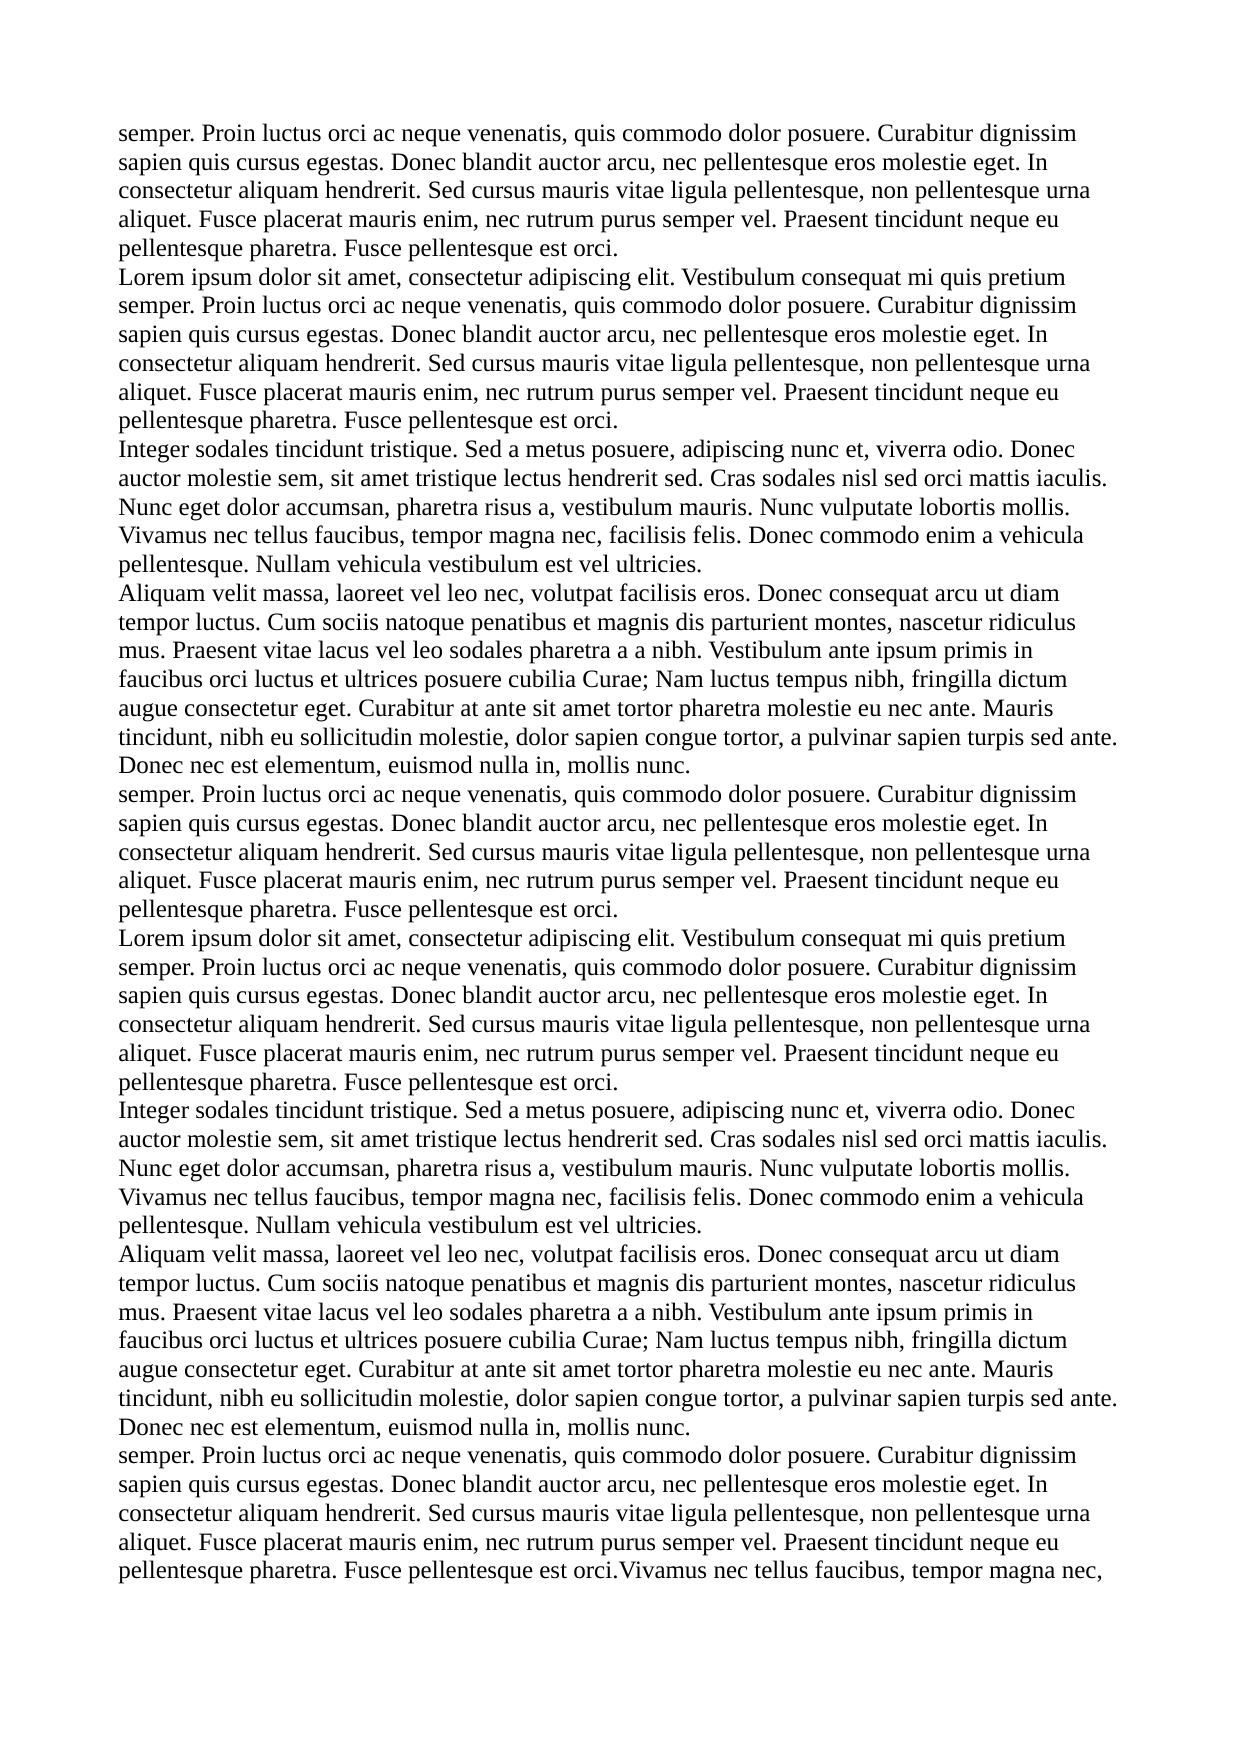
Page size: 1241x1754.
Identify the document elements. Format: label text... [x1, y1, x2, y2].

text Aliquam velit massa, laoreet vel leo nec, volutpat facilisis eros. Donec consequat arcu ut diam tempor luctus. Cum sociis natoque penatibus et magnis dis parturient montes, nascetur ridiculus mus. Praesent vitae lacus vel leo sodales pharetra a a nibh. Vestibulum ante ipsum primis in faucibus orci luctus et ultrices posuere cubilia Curae; Nam luctus tempus nibh, fringilla dictum augue consectetur eget. Curabitur at ante sit amet tortor pharetra molestie eu nec ante. Mauris tincidunt, nibh eu sollicitudin molestie, dolor sapien congue tortor, a pulvinar sapien turpis sed ante. Donec nec est elementum, euismod nulla in, mollis nunc. [118, 578, 1122, 779]
text semper. Proin luctus orci ac neque venenatis, quis commodo dolor posuere. Curabitur dignissim sapien quis cursus egestas. Donec blandit auctor arcu, nec pellentesque eros molestie eget. In consectetur aliquam hendrerit. Sed cursus mauris vitae ligula pellentesque, non pellentesque urna aliquet. Fusce placerat mauris enim, nec rutrum purus semper vel. Praesent tincidunt neque eu pellentesque pharetra. Fusce pellentesque est orci. [118, 779, 1122, 923]
text semper. Proin luctus orci ac neque venenatis, quis commodo dolor posuere. Curabitur dignissim sapien quis cursus egestas. Donec blandit auctor arcu, nec pellentesque eros molestie eget. In consectetur aliquam hendrerit. Sed cursus mauris vitae ligula pellentesque, non pellentesque urna aliquet. Fusce placerat mauris enim, nec rutrum purus semper vel. Praesent tincidunt neque eu pellentesque pharetra. Fusce pellentesque est orci. [118, 118, 1122, 262]
text Aliquam velit massa, laoreet vel leo nec, volutpat facilisis eros. Donec consequat arcu ut diam tempor luctus. Cum sociis natoque penatibus et magnis dis parturient montes, nascetur ridiculus mus. Praesent vitae lacus vel leo sodales pharetra a a nibh. Vestibulum ante ipsum primis in faucibus orci luctus et ultrices posuere cubilia Curae; Nam luctus tempus nibh, fringilla dictum augue consectetur eget. Curabitur at ante sit amet tortor pharetra molestie eu nec ante. Mauris tincidunt, nibh eu sollicitudin molestie, dolor sapien congue tortor, a pulvinar sapien turpis sed ante. Donec nec est elementum, euismod nulla in, mollis nunc. [118, 1239, 1122, 1441]
text Lorem ipsum dolor sit amet, consectetur adipiscing elit. Vestibulum consequat mi quis pretium semper. Proin luctus orci ac neque venenatis, quis commodo dolor posuere. Curabitur dignissim sapien quis cursus egestas. Donec blandit auctor arcu, nec pellentesque eros molestie eget. In consectetur aliquam hendrerit. Sed cursus mauris vitae ligula pellentesque, non pellentesque urna aliquet. Fusce placerat mauris enim, nec rutrum purus semper vel. Praesent tincidunt neque eu pellentesque pharetra. Fusce pellentesque est orci. [118, 923, 1122, 1096]
text Lorem ipsum dolor sit amet, consectetur adipiscing elit. Vestibulum consequat mi quis pretium semper. Proin luctus orci ac neque venenatis, quis commodo dolor posuere. Curabitur dignissim sapien quis cursus egestas. Donec blandit auctor arcu, nec pellentesque eros molestie eget. In consectetur aliquam hendrerit. Sed cursus mauris vitae ligula pellentesque, non pellentesque urna aliquet. Fusce placerat mauris enim, nec rutrum purus semper vel. Praesent tincidunt neque eu pellentesque pharetra. Fusce pellentesque est orci. [118, 262, 1122, 434]
text Integer sodales tincidunt tristique. Sed a metus posuere, adipiscing nunc et, viverra odio. Donec auctor molestie sem, sit amet tristique lectus hendrerit sed. Cras sodales nisl sed orci mattis iaculis. Nunc eget dolor accumsan, pharetra risus a, vestibulum mauris. Nunc vulputate lobortis mollis. Vivamus nec tellus faucibus, tempor magna nec, facilisis felis. Donec commodo enim a vehicula pellentesque. Nullam vehicula vestibulum est vel ultricies. [118, 1096, 1122, 1239]
text Integer sodales tincidunt tristique. Sed a metus posuere, adipiscing nunc et, viverra odio. Donec auctor molestie sem, sit amet tristique lectus hendrerit sed. Cras sodales nisl sed orci mattis iaculis. Nunc eget dolor accumsan, pharetra risus a, vestibulum mauris. Nunc vulputate lobortis mollis. Vivamus nec tellus faucibus, tempor magna nec, facilisis felis. Donec commodo enim a vehicula pellentesque. Nullam vehicula vestibulum est vel ultricies. [118, 434, 1122, 578]
text semper. Proin luctus orci ac neque venenatis, quis commodo dolor posuere. Curabitur dignissim sapien quis cursus egestas. Donec blandit auctor arcu, nec pellentesque eros molestie eget. In consectetur aliquam hendrerit. Sed cursus mauris vitae ligula pellentesque, non pellentesque urna aliquet. Fusce placerat mauris enim, nec rutrum purus semper vel. Praesent tincidunt neque eu pellentesque pharetra. Fusce pellentesque est orci.Vivamus nec tellus faucibus, tempor magna nec, [118, 1441, 1122, 1584]
